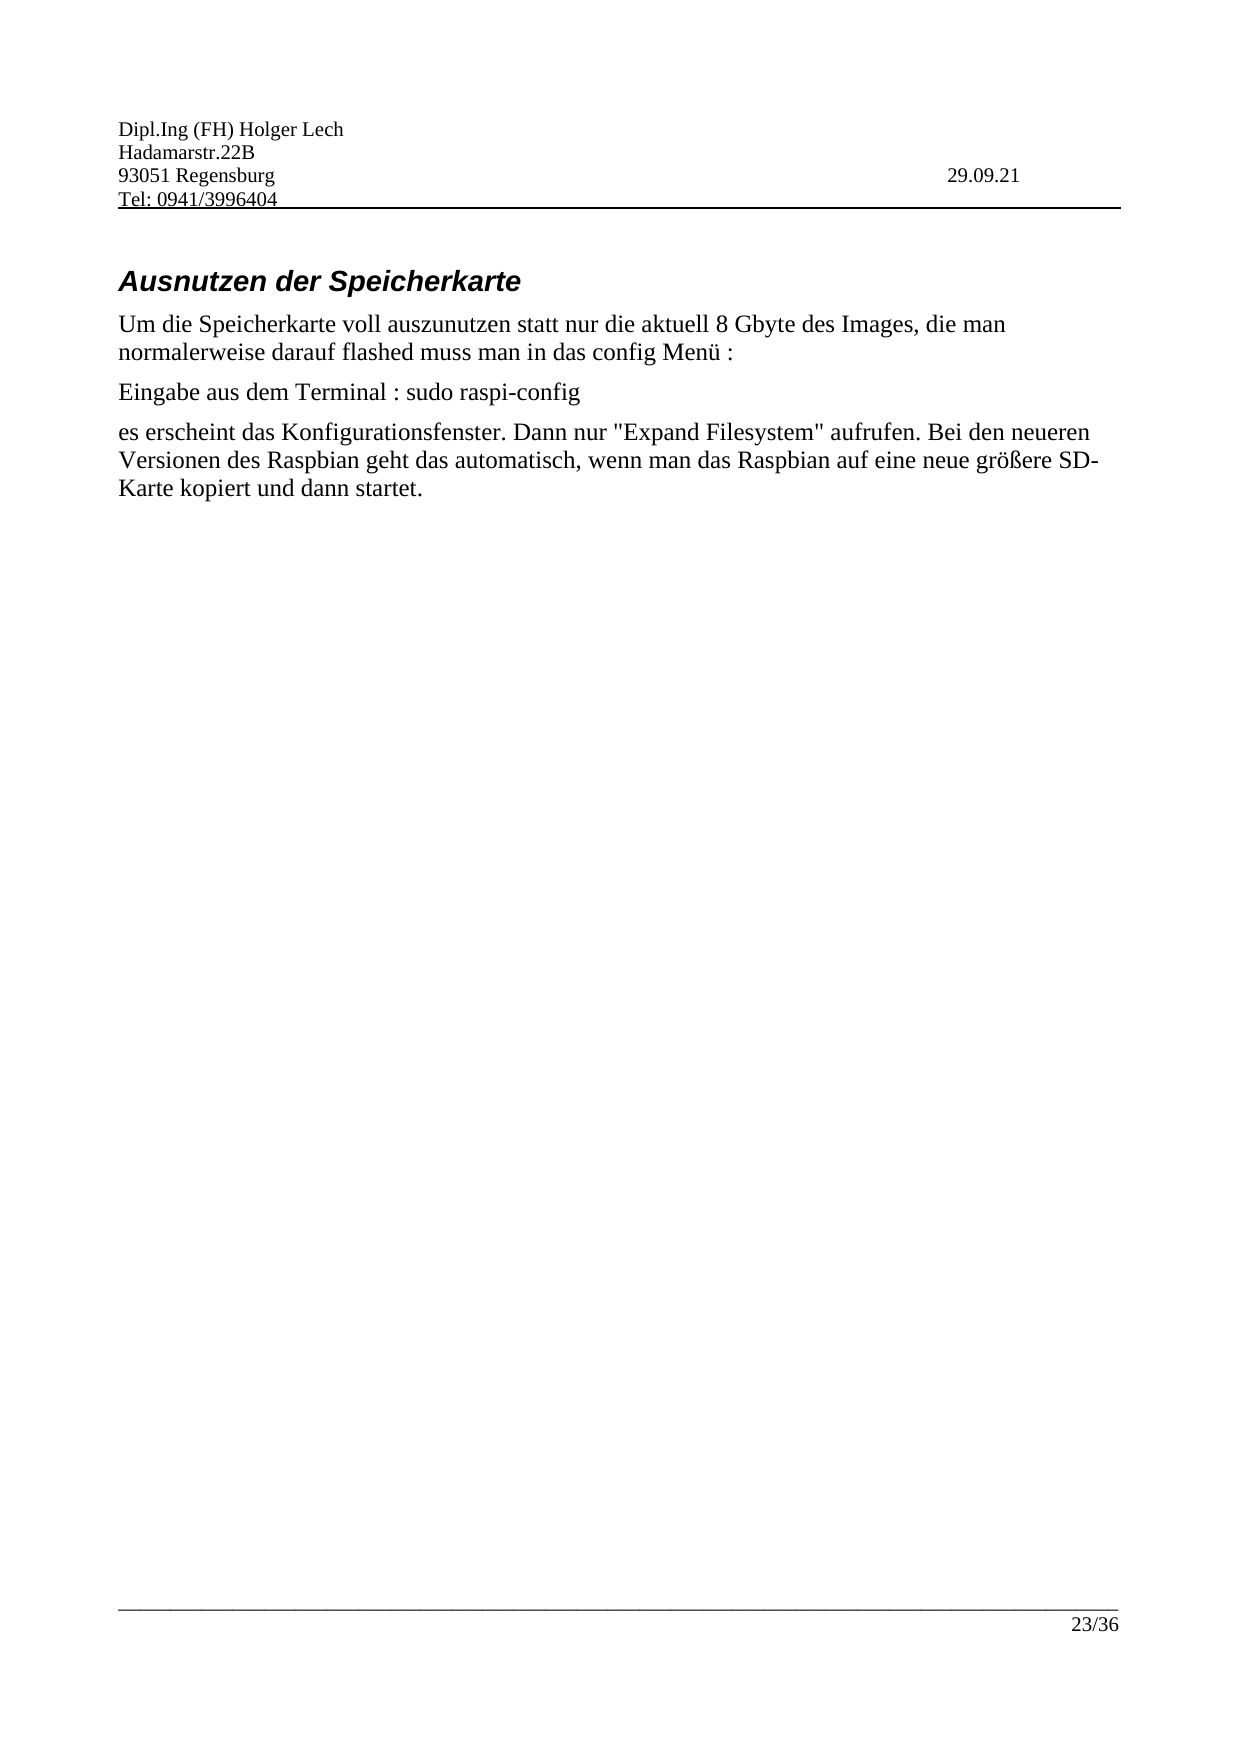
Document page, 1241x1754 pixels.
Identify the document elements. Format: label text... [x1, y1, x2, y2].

text Um die Speicherkarte voll auszunutzen statt nur die aktuell 8 Gbyte des Images, die man normalerweise darauf flashed muss man in das config Menü : [118, 310, 1122, 366]
text Eingabe aus dem Terminal : sudo raspi-config [118, 378, 1122, 406]
subtitle Ausnutzen der Speicherkarte [118, 265, 1122, 298]
text es erscheint das Konfigurationsfenster. Dann nur "Expand Filesystem" aufrufen. Bei den neueren Versionen des Raspbian geht das automatisch, wenn man das Raspbian auf eine neue größere SD-Karte kopiert und dann startet. [118, 418, 1122, 501]
